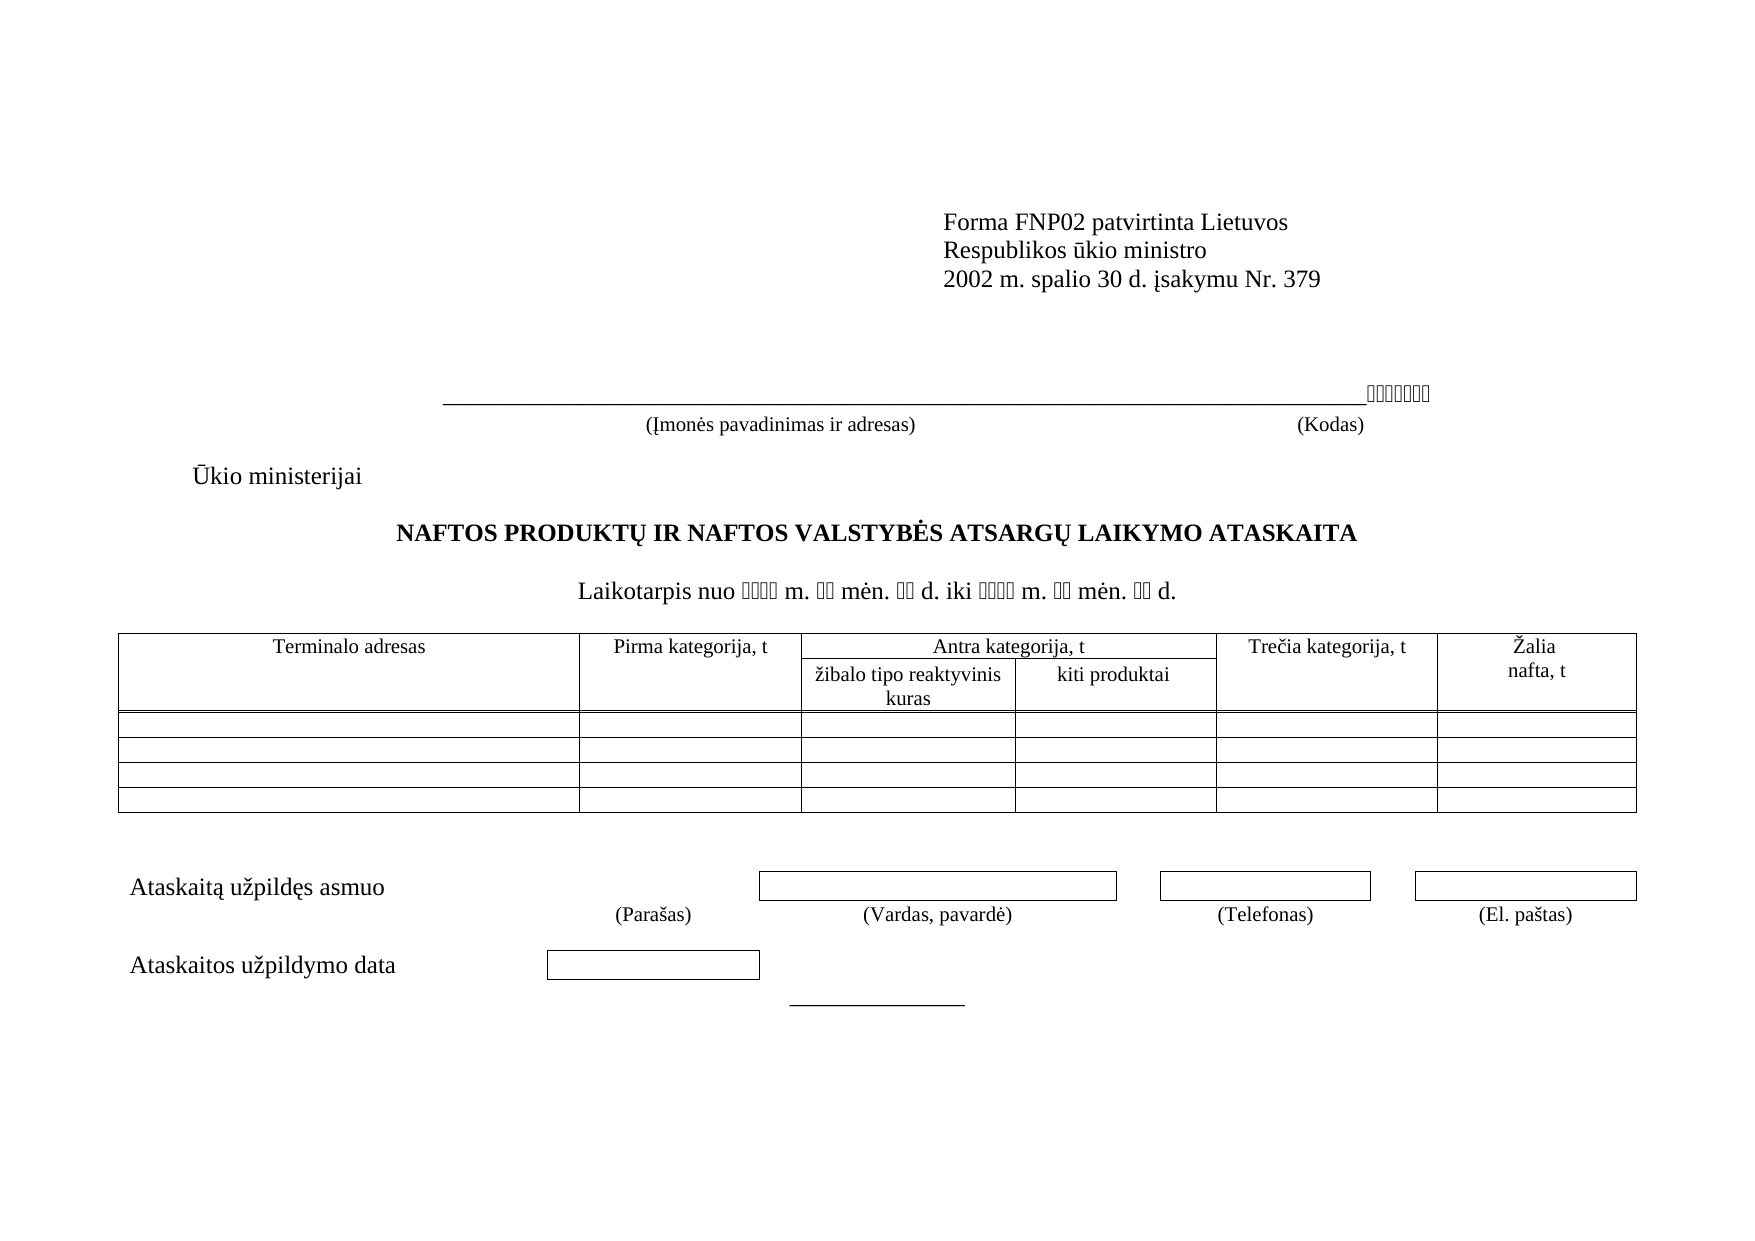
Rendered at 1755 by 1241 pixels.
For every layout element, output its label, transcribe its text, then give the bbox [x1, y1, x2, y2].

table_header Ataskaitą užpildęs asmuo [118, 871, 547, 900]
table_cell [548, 951, 759, 979]
table_cell [1160, 926, 1371, 949]
table_header Antra kategorija, t [802, 634, 1216, 658]
table_cell [1217, 788, 1437, 812]
table_header Terminalo adresas [119, 634, 579, 709]
table_cell [1160, 950, 1371, 979]
table_cell [118, 900, 547, 926]
table_cell [1371, 900, 1415, 926]
table_cell [759, 926, 1116, 949]
table_cell [1016, 763, 1216, 787]
text Forma FNP02 patvirtinta Lietuvos [118, 207, 1636, 235]
table_cell [580, 713, 801, 737]
table_header [1117, 871, 1160, 900]
table_cell [119, 788, 579, 812]
table_cell [119, 738, 579, 762]
table_cell [1016, 788, 1216, 812]
text naftos produktų ir naftos valstybės Atsargų laikymo ataskaita [118, 518, 1636, 547]
table_cell [802, 713, 1015, 737]
table_cell (El. paštas) [1415, 901, 1636, 926]
table_header Pirma kategorija, t [580, 634, 801, 709]
table_header [760, 872, 1116, 900]
table_cell [1016, 713, 1216, 737]
text Ūkio ministerijai [118, 461, 1636, 489]
table_header [1416, 872, 1636, 900]
table_cell [1438, 788, 1636, 812]
table_cell (Vardas, pavardė) [759, 901, 1116, 926]
table_cell [1438, 763, 1636, 787]
table_cell [1438, 713, 1636, 737]
table_cell [802, 738, 1015, 762]
table_cell (Parašas) [547, 900, 759, 926]
table_cell [1415, 926, 1636, 949]
table_cell [1371, 950, 1415, 979]
table_cell [1116, 926, 1160, 949]
table_cell kiti produktai [1016, 659, 1216, 709]
table_cell [1116, 900, 1160, 926]
table_cell [118, 926, 547, 949]
table_cell [580, 788, 801, 812]
table_cell Ataskaitos užpildymo data [118, 950, 547, 979]
table_cell [1415, 950, 1636, 979]
text Respublikos ūkio ministro [118, 235, 1636, 264]
table_cell [1217, 738, 1437, 762]
table_cell [547, 926, 759, 949]
table_cell žibalo tipo reaktyvinis kuras [802, 659, 1015, 709]
table_header [547, 871, 759, 900]
table_header Žalia nafta, t [1438, 634, 1636, 709]
table_cell [1438, 738, 1636, 762]
table_cell [760, 950, 1116, 979]
table_cell [580, 738, 801, 762]
table_cell [1217, 763, 1437, 787]
table_cell [119, 713, 579, 737]
text  [118, 379, 1636, 408]
table_cell [1016, 738, 1216, 762]
text (Įmonės pavadinimas ir adresas) (Kodas) [118, 408, 1636, 437]
table_cell [1116, 950, 1160, 979]
table_header Trečia kategorija, t [1217, 634, 1437, 709]
table_cell [119, 763, 579, 787]
table_cell [1371, 926, 1415, 949]
table_cell [580, 763, 801, 787]
table_cell [802, 788, 1015, 812]
table_cell (Telefonas) [1160, 901, 1371, 926]
table_header [1371, 871, 1415, 900]
table_cell [802, 763, 1015, 787]
text 2002 m. spalio 30 d. įsakymu Nr. 379 [118, 264, 1636, 293]
table_cell [1217, 713, 1437, 737]
table_header [1161, 872, 1370, 900]
text ______________ [118, 980, 1636, 1009]
text Laikotarpis nuo  m.  mėn.  d. iki  m.  mėn.  d. [118, 576, 1636, 604]
